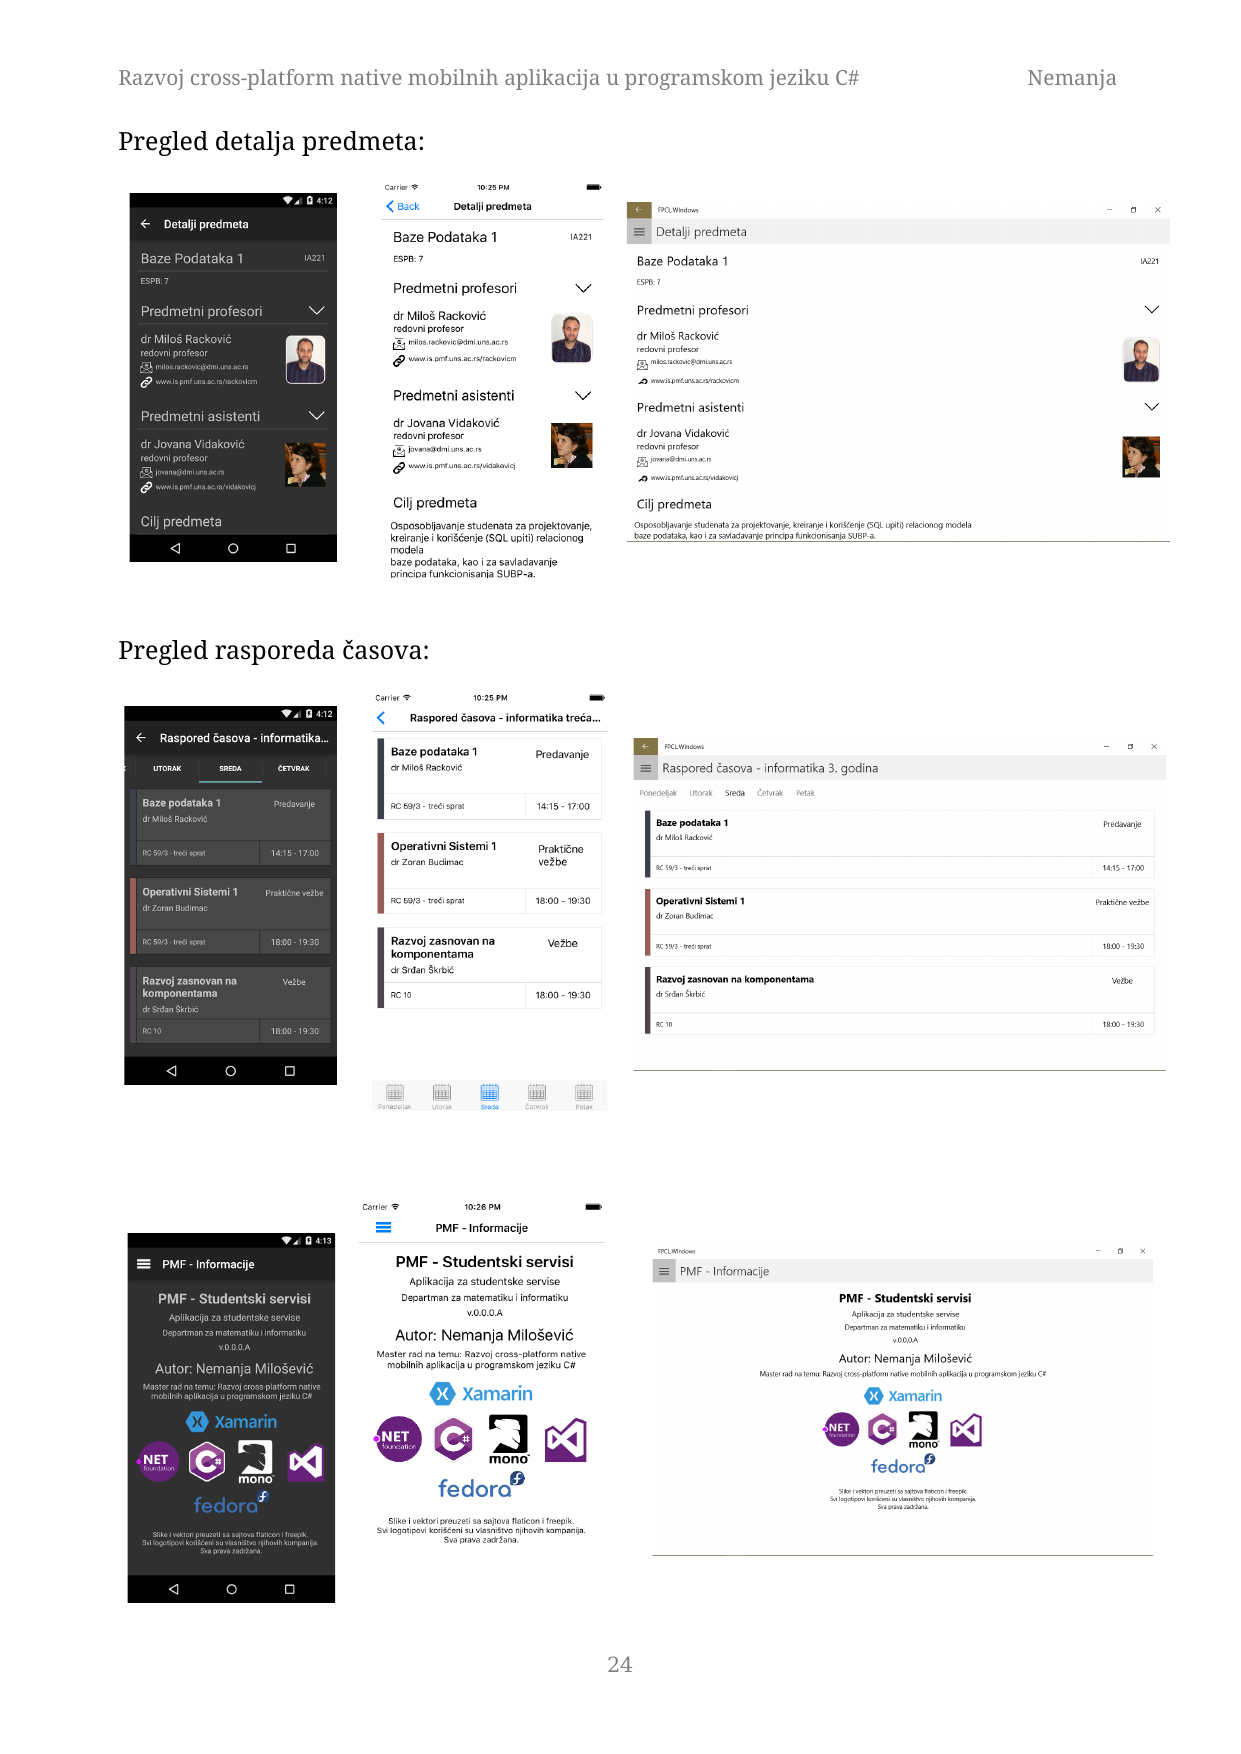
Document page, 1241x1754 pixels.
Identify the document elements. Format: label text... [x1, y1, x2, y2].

text Pregled detalja predmeta: [118, 123, 1122, 157]
text Pregled rasporeda časova: [118, 633, 1122, 667]
picture [652, 1243, 1154, 1556]
picture [127, 1233, 336, 1603]
picture [358, 1200, 605, 1638]
picture [633, 738, 1166, 1071]
picture [381, 182, 604, 578]
picture [124, 706, 337, 1085]
picture [129, 193, 337, 562]
picture [371, 691, 608, 1111]
picture [626, 202, 1170, 542]
